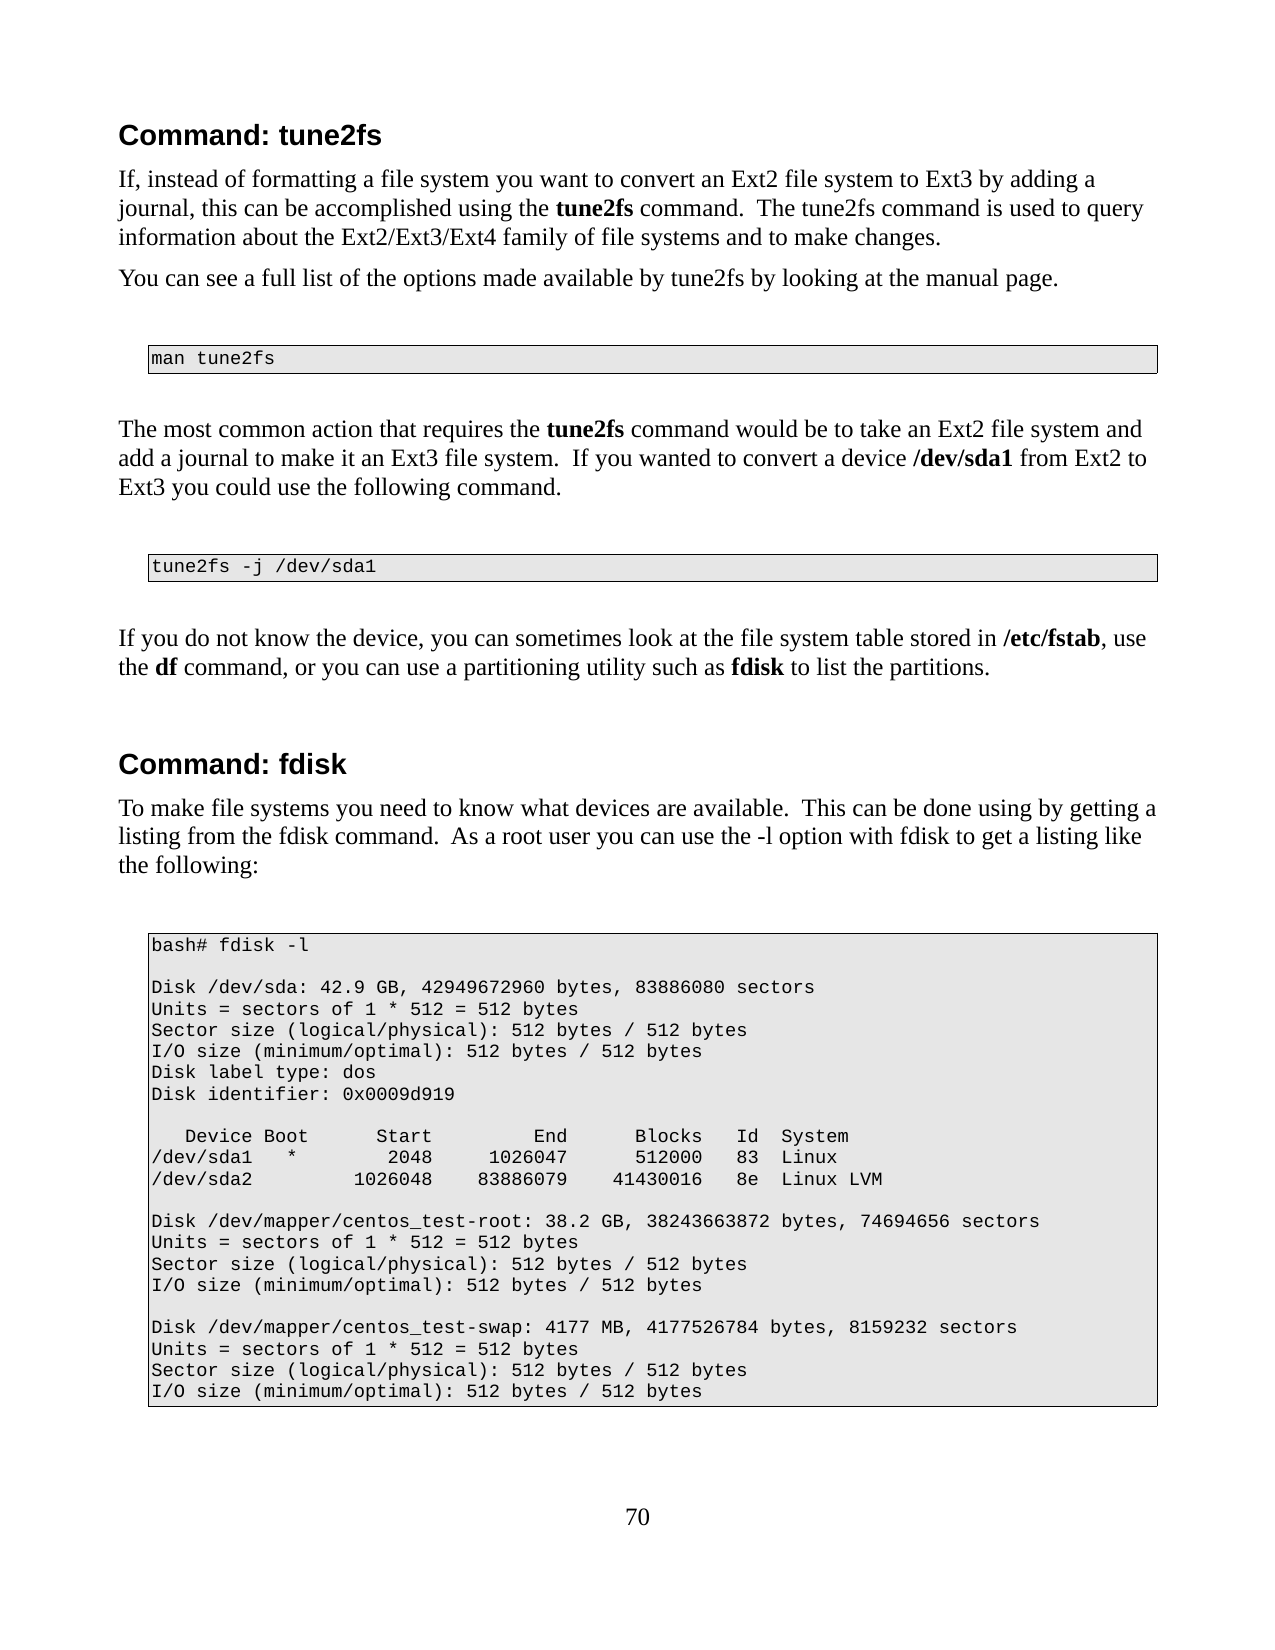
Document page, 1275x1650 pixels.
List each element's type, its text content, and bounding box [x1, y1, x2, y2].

text bash# fdisk -l [149, 934, 1157, 954]
text If you do not know the device, you can sometimes look at the file system table stored in /etc/fstab, use the df command, or you can use a partitioning utility such as fdisk to list the partitions. [118, 623, 1157, 680]
text Units = sectors of 1 * 512 = 512 bytes [149, 996, 1157, 1018]
text /dev/sda2 1026048 83886079 41430016 8e Linux LVM [149, 1166, 1157, 1188]
text Units = sectors of 1 * 512 = 512 bytes [149, 1230, 1157, 1251]
text I/O size (minimum/optimal): 512 bytes / 512 bytes [149, 1379, 1157, 1406]
text If, instead of formatting a file system you want to convert an Ext2 file system to Ext3 by adding a journal, this can be accomplished using the tune2fs command. The tune2fs command is used to query information about the Ext2/Ext3/Ext4 family of file systems and to make changes. [118, 164, 1157, 250]
text The most common action that requires the tune2fs command would be to take an Ext2 file system and add a journal to make it an Ext3 file system. If you wanted to convert a device /dev/sda1 from Ext2 to Ext3 you could use the following command. [118, 414, 1157, 500]
subtitle Command: fdisk [118, 747, 1157, 780]
subtitle Command: tune2fs [118, 118, 1157, 152]
text man tune2fs [149, 346, 1157, 373]
text /dev/sda1 * 2048 1026047 512000 83 Linux [149, 1145, 1157, 1166]
text Disk /dev/mapper/centos_test-root: 38.2 GB, 38243663872 bytes, 74694656 sectors [149, 1209, 1157, 1230]
text tune2fs -j /dev/sda1 [149, 555, 1157, 581]
text Disk identifier: 0x0009d919 [149, 1081, 1157, 1103]
text Disk label type: dos [149, 1060, 1157, 1081]
text Disk /dev/mapper/centos_test-swap: 4177 MB, 4177526784 bytes, 8159232 sectors [149, 1315, 1157, 1336]
text Sector size (logical/physical): 512 bytes / 512 bytes [149, 1358, 1157, 1379]
text I/O size (minimum/optimal): 512 bytes / 512 bytes [149, 1273, 1157, 1294]
text Units = sectors of 1 * 512 = 512 bytes [149, 1336, 1157, 1358]
text To make file systems you need to know what devices are available. This can be done using by getting a listing from the fdisk command. As a root user you can use the -l option with fdisk to get a listing like the following: [118, 793, 1157, 879]
text You can see a full list of the options made available by tune2fs by looking at the manual page. [118, 263, 1157, 292]
text Sector size (logical/physical): 512 bytes / 512 bytes [149, 1251, 1157, 1273]
text I/O size (minimum/optimal): 512 bytes / 512 bytes [149, 1039, 1157, 1060]
text Disk /dev/sda: 42.9 GB, 42949672960 bytes, 83886080 sectors [149, 975, 1157, 996]
text Device Boot Start End Blocks Id System [149, 1124, 1157, 1145]
text Sector size (logical/physical): 512 bytes / 512 bytes [149, 1018, 1157, 1039]
